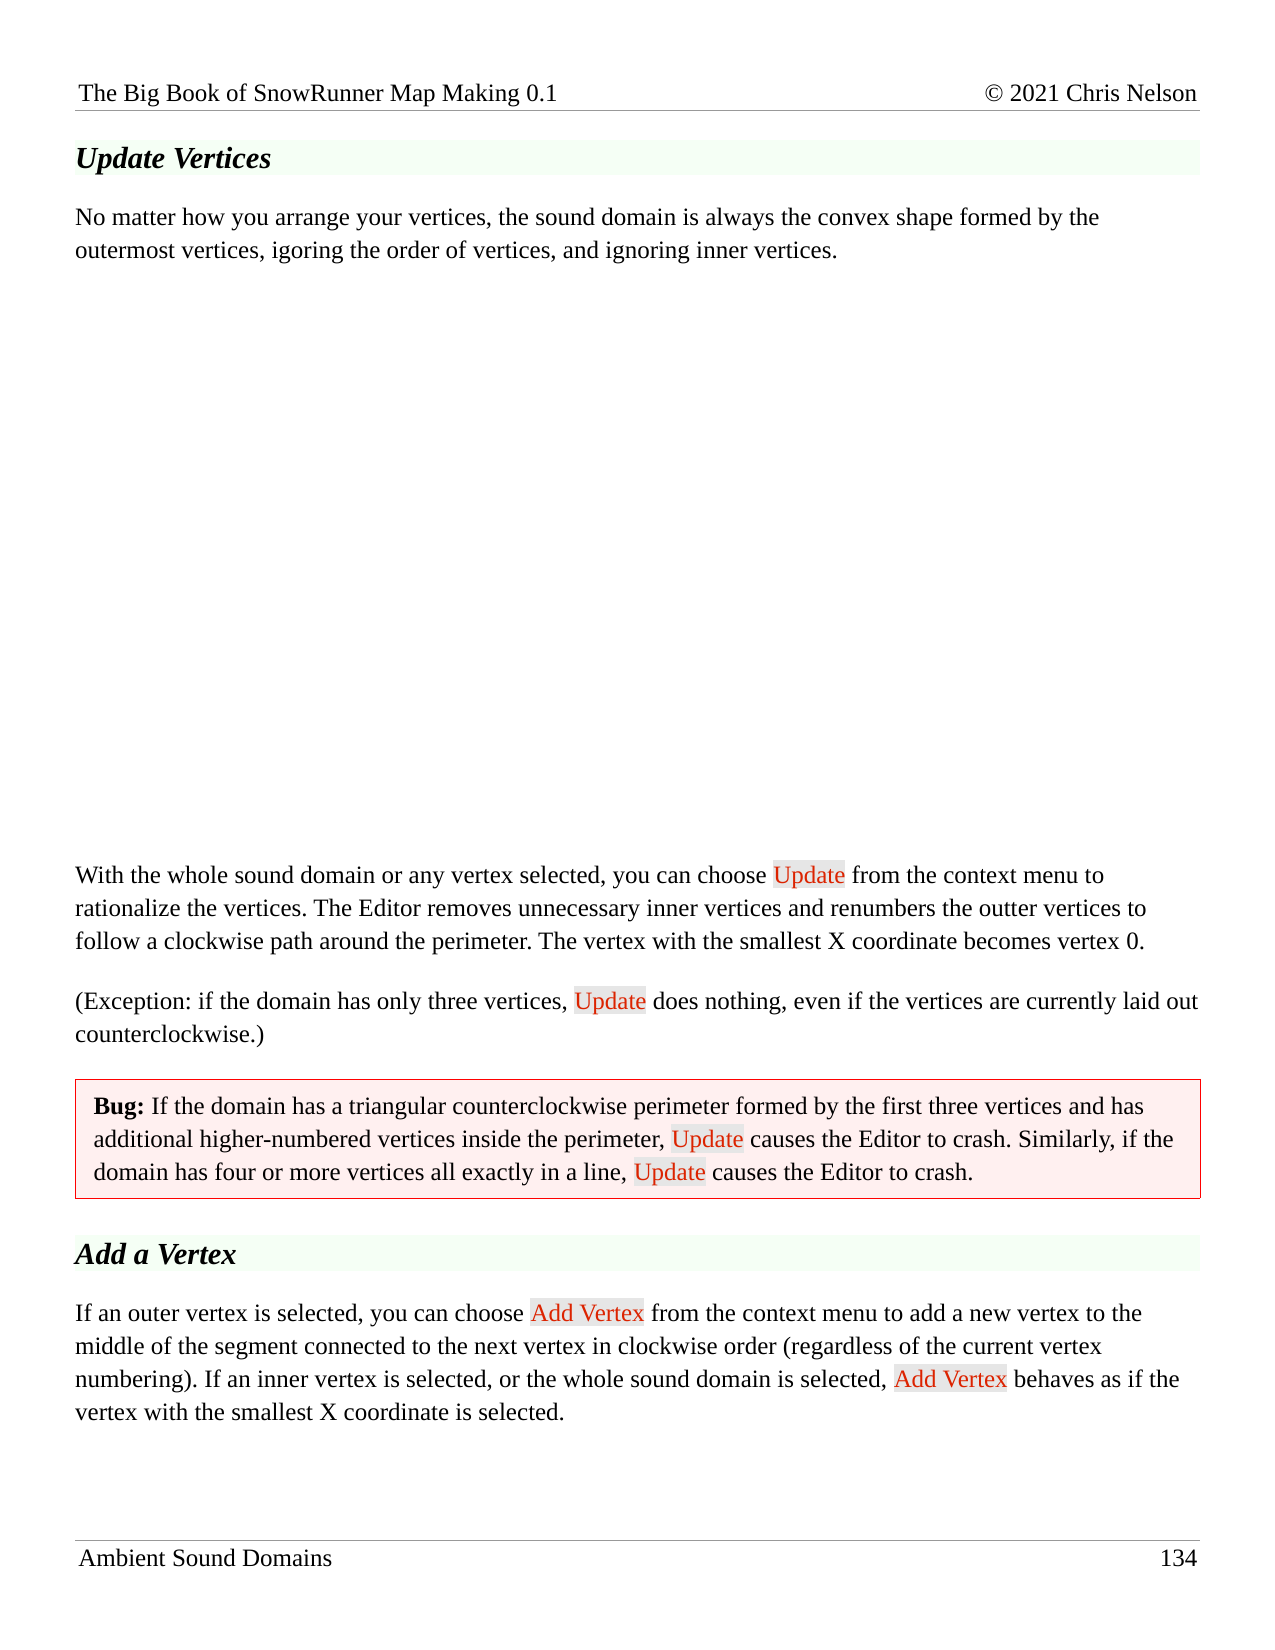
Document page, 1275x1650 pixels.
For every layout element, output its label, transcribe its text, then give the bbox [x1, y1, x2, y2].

text With the whole sound domain or any vertex selected, you can choose Update from the context menu to rationalize the vertices. The Editor removes unnecessary inner vertices and renumbers the outter vertices to follow a clockwise path around the perimeter. The vertex with the smallest X coordinate becomes vertex 0. [75, 860, 1200, 954]
list If the domain has a triangular counterclockwise perimeter formed by the first three vertices and has additional higher-numbered vertices inside the perimeter, Update causes the Editor to crash. Similarly, if the domain has four or more vertices all exactly in a line, Update causes the Editor to crash. [76, 1080, 1200, 1198]
subtitle Update Vertices [75, 140, 1200, 175]
text If an outer vertex is selected, you can choose Add Vertex from the context menu to add a new vertex to the middle of the segment connected to the next vertex in clockwise order (regardless of the current vertex numbering). If an inner vertex is selected, or the whole sound domain is selected, Add Vertex behaves as if the vertex with the smallest X coordinate is selected. [75, 1298, 1200, 1426]
subtitle Add a Vertex [75, 1235, 1200, 1271]
text No matter how you arrange your vertices, the sound domain is always the convex shape formed by the outermost vertices, igoring the order of vertices, and ignoring inner vertices. [75, 202, 1200, 264]
text (Exception: if the domain has only three vertices, Update does nothing, even if the vertices are currently laid out counterclockwise.) [75, 986, 1200, 1047]
